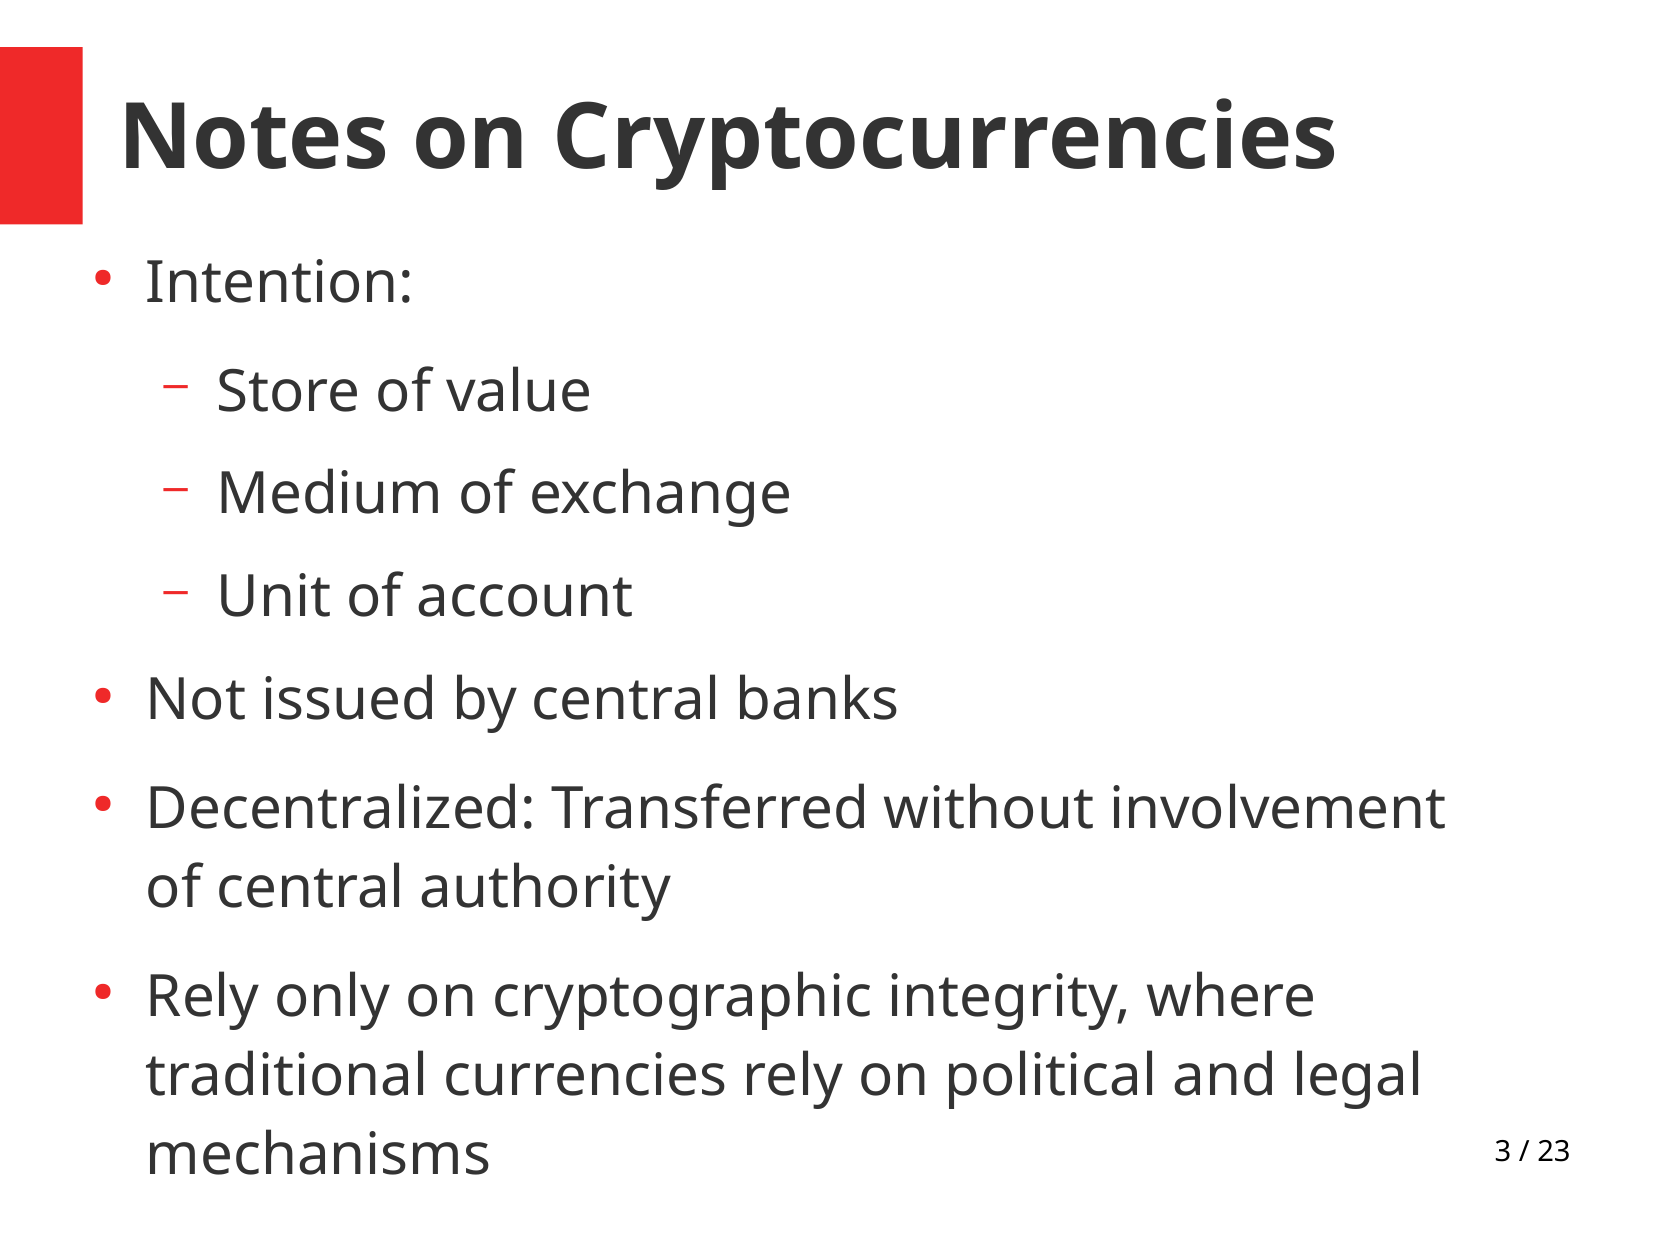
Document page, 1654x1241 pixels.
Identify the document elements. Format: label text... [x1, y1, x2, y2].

title Notes on Cryptocurrencies [118, 30, 1571, 238]
list Intention: Store of value Medium of exchange Unit of account Not issued by central banks Decentralized: Transferred without involvement of central authority Rely only on cryptographic integrity, where traditional currencies rely on political and legal mechanisms [75, 240, 1493, 960]
